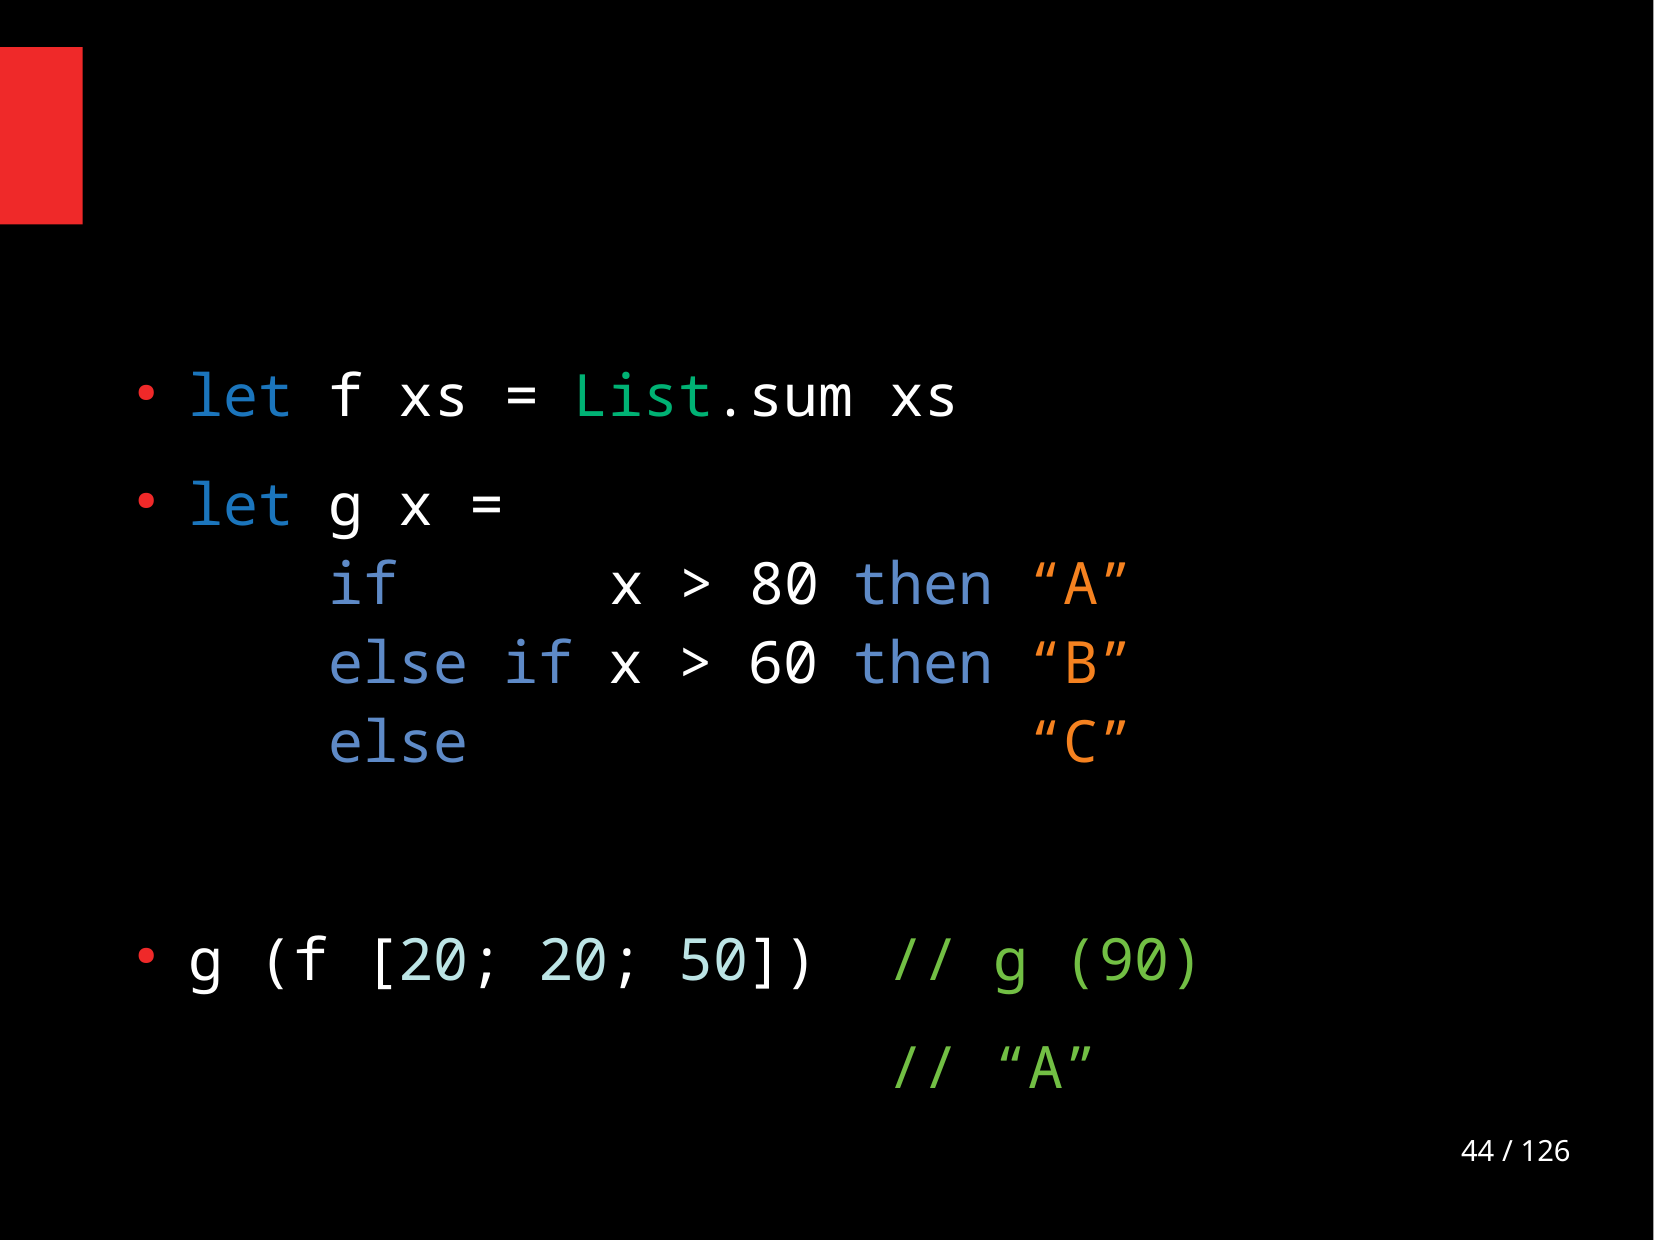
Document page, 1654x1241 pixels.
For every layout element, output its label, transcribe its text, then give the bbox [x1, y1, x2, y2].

list let f xs = List.sum xs let g x = if x > 80 then “A” else if x > 60 then “B” else “C” g (f [20; 20; 50]) // g (90) // “A” [118, 354, 1536, 1074]
